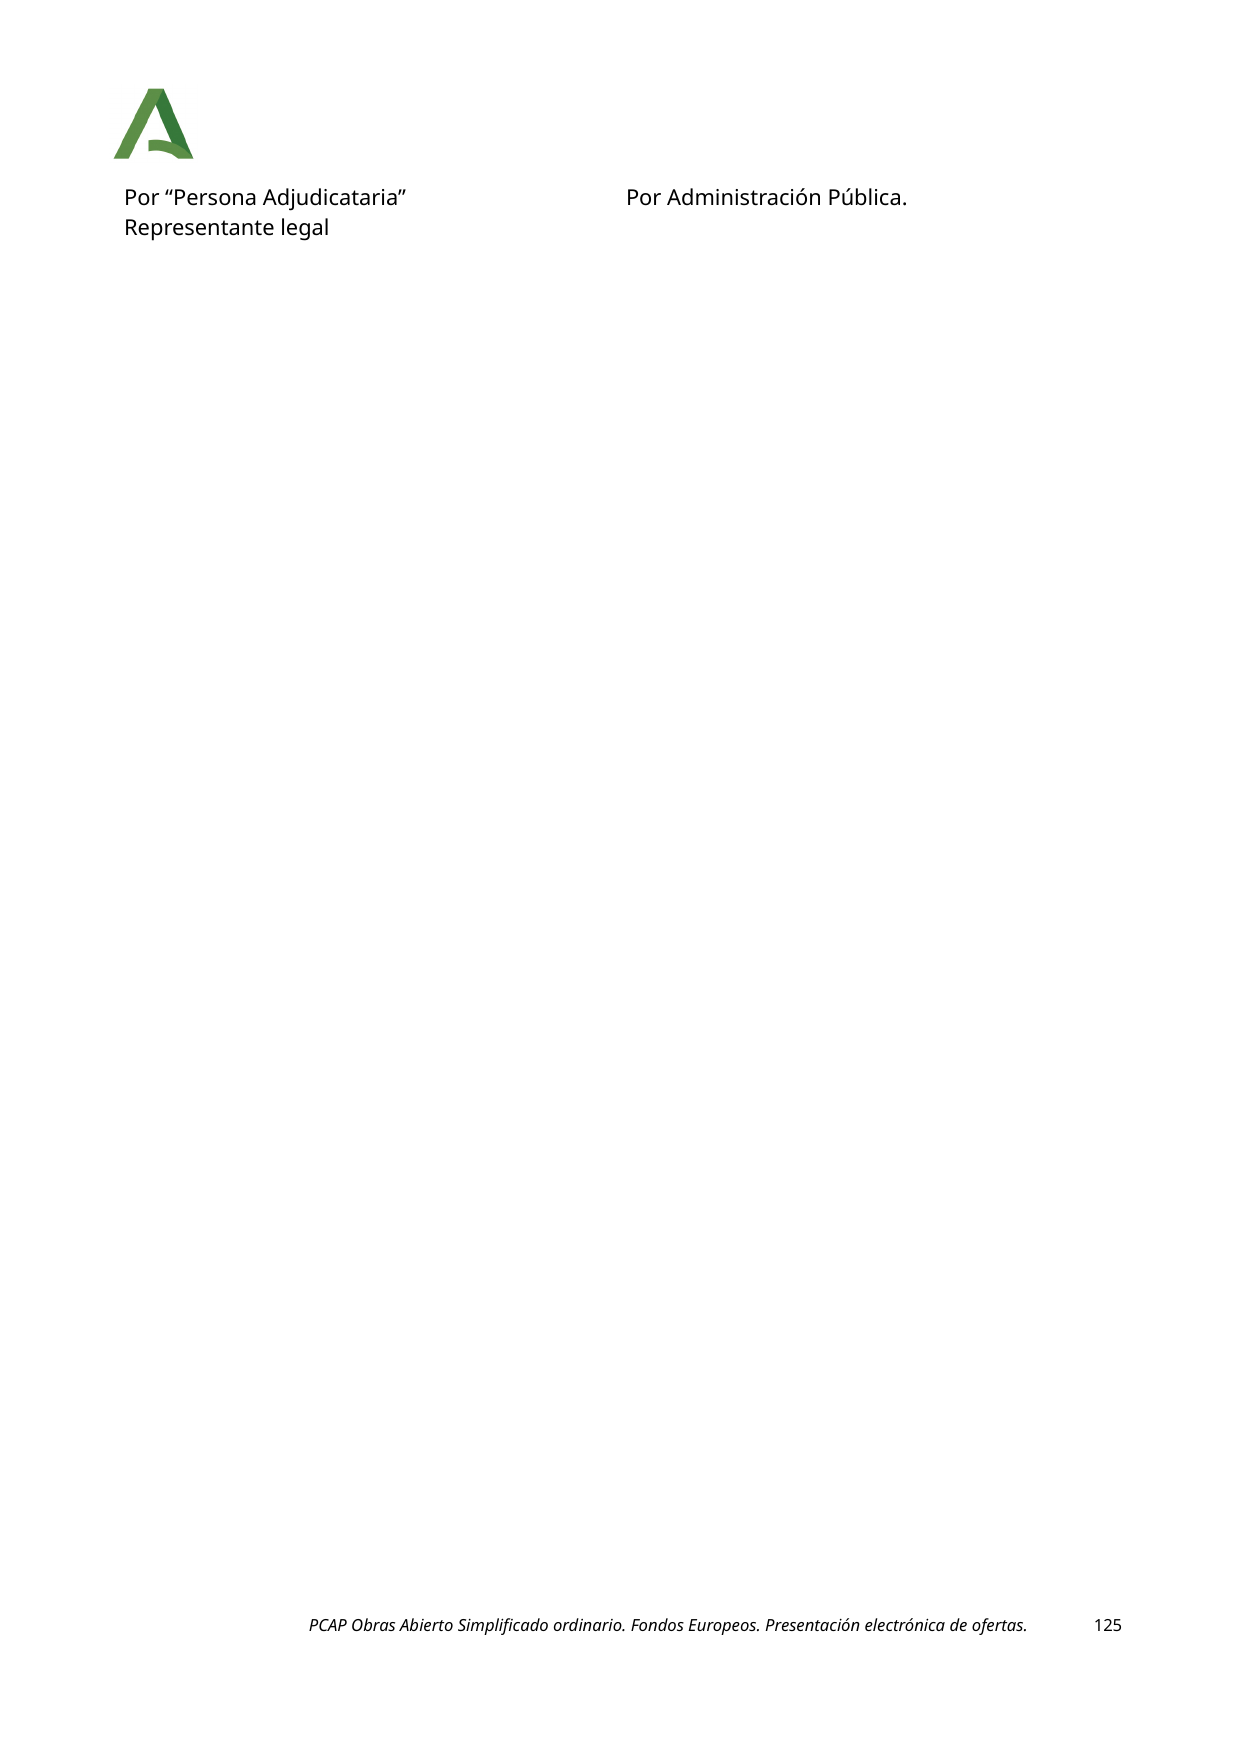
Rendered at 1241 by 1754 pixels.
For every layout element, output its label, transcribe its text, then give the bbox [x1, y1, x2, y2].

table_header Por Administración Pública. [620, 176, 1122, 247]
picture [109, 84, 198, 163]
table_header Por “Persona Adjudicataria” Representante legal [118, 176, 620, 247]
